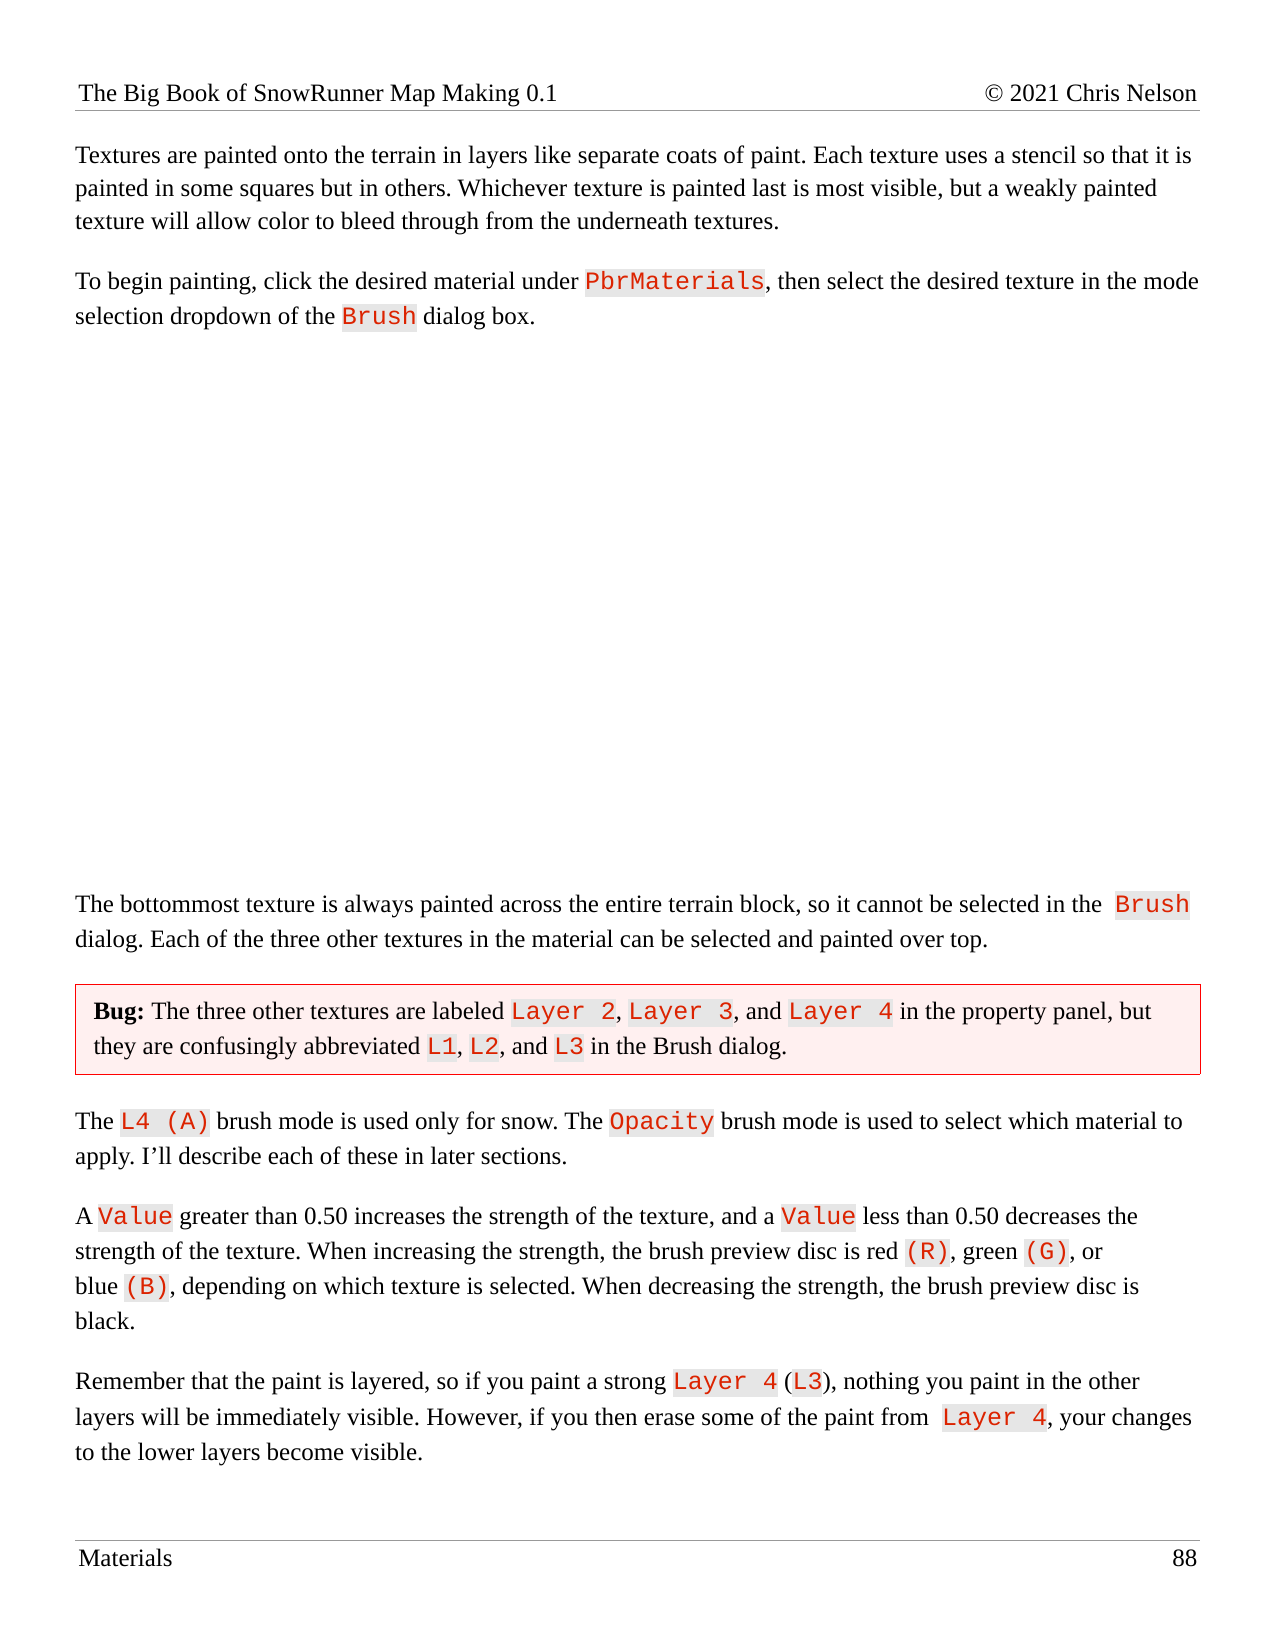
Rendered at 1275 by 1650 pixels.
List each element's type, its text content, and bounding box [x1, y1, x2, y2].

text The L4 (A) brush mode is used only for snow. The Opacity brush mode is used to select which material to apply. I’ll describe each of these in later sections. [75, 1106, 1200, 1170]
text Textures are painted onto the terrain in layers like separate coats of paint. Each texture uses a stencil so that it is painted in some squares but in others. Whichever texture is painted last is most visible, but a weakly painted texture will allow color to bleed through from the underneath textures. [75, 140, 1200, 235]
text The bottommost texture is always painted across the entire terrain block, so it cannot be selected in the Brush dialog. Each of the three other textures in the material can be selected and painted over top. [75, 889, 1200, 953]
list The three other textures are labeled Layer 2, Layer 3, and Layer 4 in the property panel, but they are confusingly abbreviated L1, L2, and L3 in the Brush dialog. [76, 985, 1200, 1074]
text To begin painting, click the desired material under PbrMaterials, then select the desired texture in the mode selection dropdown of the Brush dialog box. [75, 266, 1200, 332]
text A Value greater than 0.50 increases the strength of the texture, and a Value less than 0.50 decreases the strength of the texture. When increasing the strength, the brush preview disc is red (R), green (G), or blue (B), depending on which texture is selected. When decreasing the strength, the brush preview disc is black. [75, 1201, 1200, 1335]
text Remember that the paint is layered, so if you paint a strong Layer 4 (L3), nothing you paint in the other layers will be immediately visible. However, if you then erase some of the paint from Layer 4, your changes to the lower layers become visible. [75, 1366, 1200, 1465]
